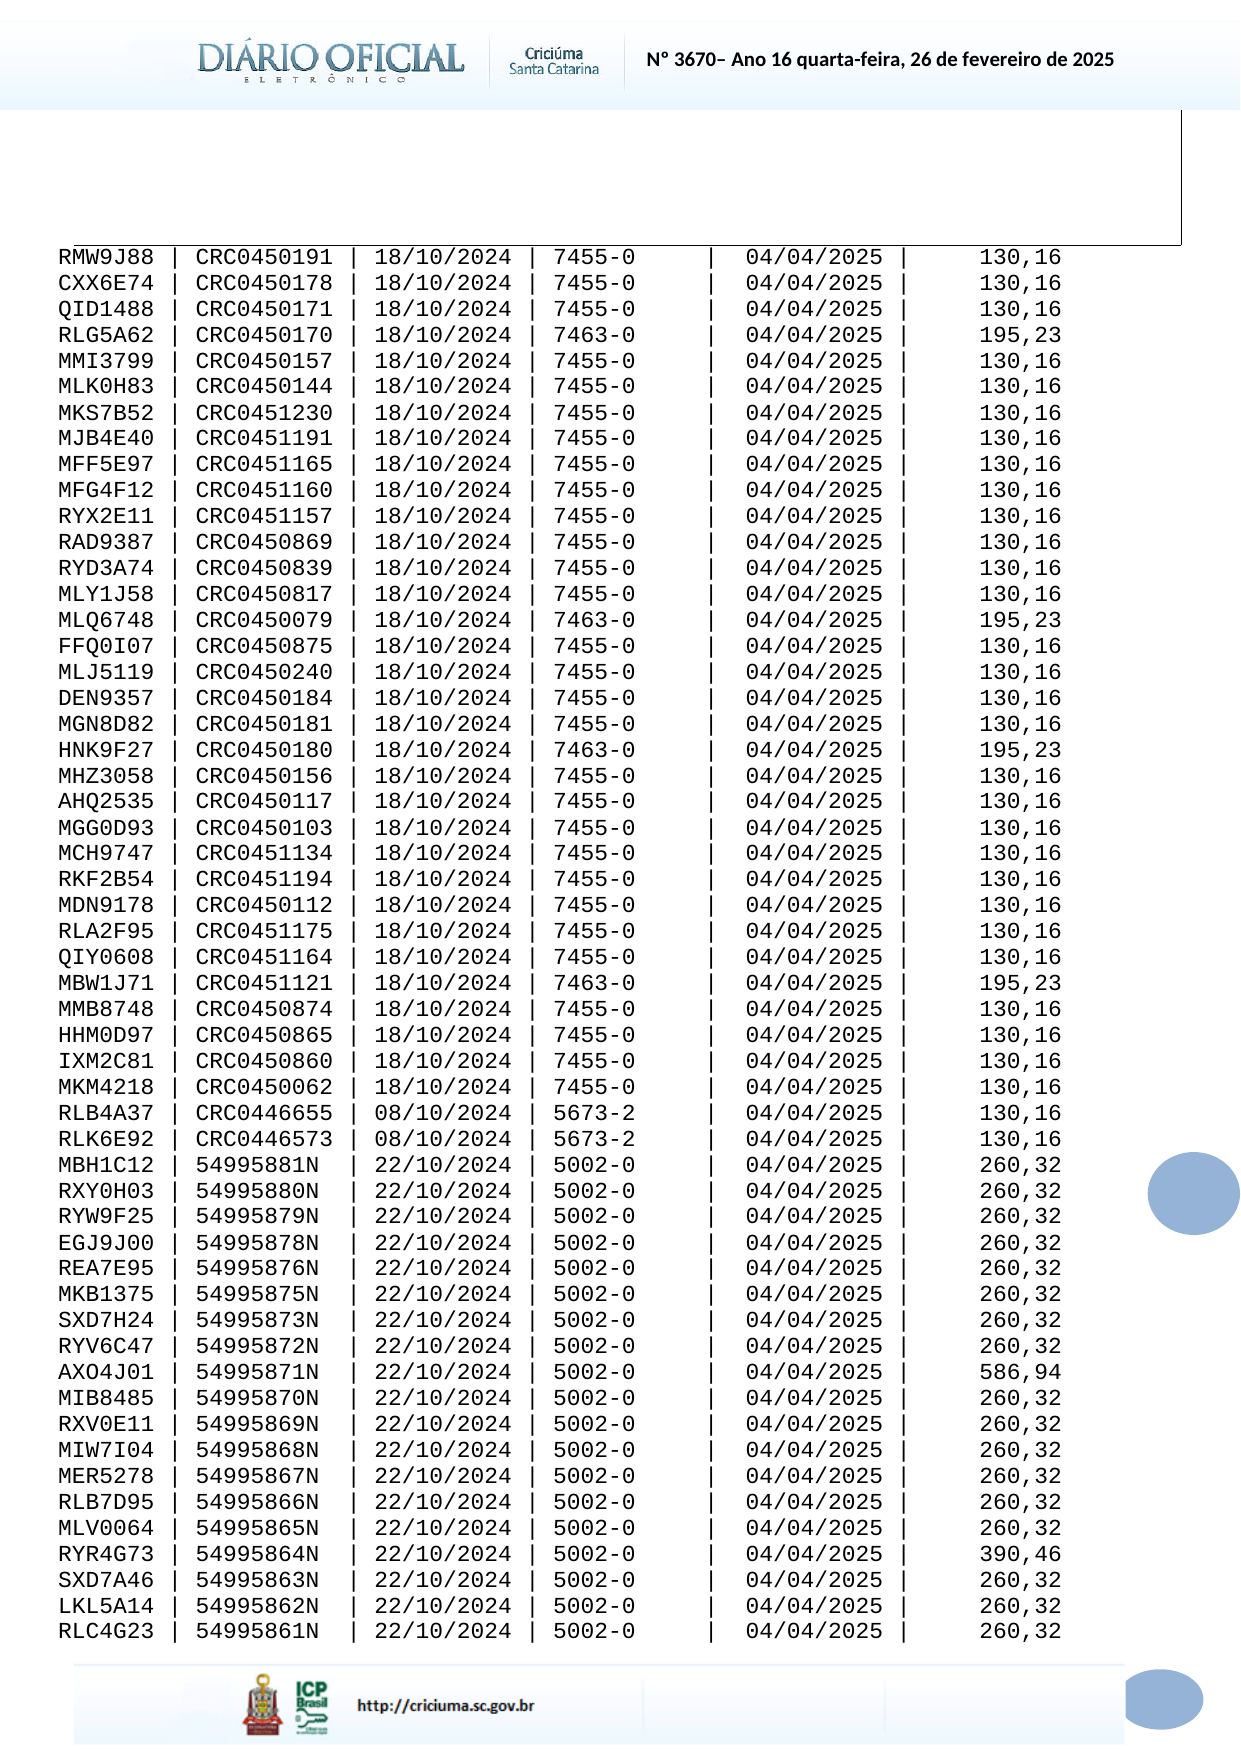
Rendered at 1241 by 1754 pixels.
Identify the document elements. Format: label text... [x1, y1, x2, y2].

text MLV0064 | 54995865N | 22/10/2024 | 5002-0 | 04/04/2025 | 260,32 [44, 1516, 1181, 1542]
text MKB1375 | 54995875N | 22/10/2024 | 5002-0 | 04/04/2025 | 260,32 [44, 1283, 1181, 1309]
text SXD7A46 | 54995863N | 22/10/2024 | 5002-0 | 04/04/2025 | 260,32 [44, 1568, 1181, 1594]
text RYD3A74 | CRC0450839 | 18/10/2024 | 7455-0 | 04/04/2025 | 130,16 [44, 556, 1181, 582]
text MKM4218 | CRC0450062 | 18/10/2024 | 7455-0 | 04/04/2025 | 130,16 [44, 1075, 1181, 1101]
text RYW9F25 | 54995879N | 22/10/2024 | 5002-0 | 04/04/2025 | 260,32 [44, 1205, 1171, 1231]
text MHZ3058 | CRC0450156 | 18/10/2024 | 7455-0 | 04/04/2025 | 130,16 [44, 764, 1181, 790]
text MIB8485 | 54995870N | 22/10/2024 | 5002-0 | 04/04/2025 | 260,32 [44, 1386, 1181, 1412]
text MLK0H83 | CRC0450144 | 18/10/2024 | 7455-0 | 04/04/2025 | 130,16 [44, 375, 1181, 401]
text MMB8748 | CRC0450874 | 18/10/2024 | 7455-0 | 04/04/2025 | 130,16 [44, 997, 1181, 1023]
text DEN9357 | CRC0450184 | 18/10/2024 | 7455-0 | 04/04/2025 | 130,16 [44, 686, 1181, 712]
text AHQ2535 | CRC0450117 | 18/10/2024 | 7455-0 | 04/04/2025 | 130,16 [44, 790, 1181, 816]
text RYX2E11 | CRC0451157 | 18/10/2024 | 7455-0 | 04/04/2025 | 130,16 [44, 504, 1181, 531]
text MJB4E40 | CRC0451191 | 18/10/2024 | 7455-0 | 04/04/2025 | 130,16 [44, 427, 1181, 453]
text REA7E95 | 54995876N | 22/10/2024 | 5002-0 | 04/04/2025 | 260,32 [44, 1257, 1181, 1283]
text MBH1C12 | 54995881N | 22/10/2024 | 5002-0 | 04/04/2025 | 260,32 [44, 1153, 1180, 1179]
text MKS7B52 | CRC0451230 | 18/10/2024 | 7455-0 | 04/04/2025 | 130,16 [44, 401, 1181, 427]
text MCH9747 | CRC0451134 | 18/10/2024 | 7455-0 | 04/04/2025 | 130,16 [44, 842, 1181, 868]
text RKF2B54 | CRC0451194 | 18/10/2024 | 7455-0 | 04/04/2025 | 130,16 [44, 868, 1181, 894]
text RLC4G23 | 54995861N | 22/10/2024 | 5002-0 | 04/04/2025 | 260,32 [44, 1620, 1181, 1646]
text RXY0H03 | 54995880N | 22/10/2024 | 5002-0 | 04/04/2025 | 260,32 [44, 1179, 1150, 1205]
text QID1488 | CRC0450171 | 18/10/2024 | 7455-0 | 04/04/2025 | 130,16 [44, 297, 1181, 323]
text SXD7H24 | 54995873N | 22/10/2024 | 5002-0 | 04/04/2025 | 260,32 [44, 1309, 1181, 1334]
text CXX6E74 | CRC0450178 | 18/10/2024 | 7455-0 | 04/04/2025 | 130,16 [44, 271, 1181, 297]
text HNK9F27 | CRC0450180 | 18/10/2024 | 7463-0 | 04/04/2025 | 195,23 [44, 738, 1181, 764]
text IXM2C81 | CRC0450860 | 18/10/2024 | 7455-0 | 04/04/2025 | 130,16 [44, 1049, 1181, 1075]
text QIY0608 | CRC0451164 | 18/10/2024 | 7455-0 | 04/04/2025 | 130,16 [44, 946, 1181, 971]
text RYV6C47 | 54995872N | 22/10/2024 | 5002-0 | 04/04/2025 | 260,32 [44, 1334, 1181, 1361]
text MBW1J71 | CRC0451121 | 18/10/2024 | 7463-0 | 04/04/2025 | 195,23 [44, 971, 1181, 997]
text RXV0E11 | 54995869N | 22/10/2024 | 5002-0 | 04/04/2025 | 260,32 [44, 1412, 1181, 1438]
text MIW7I04 | 54995868N | 22/10/2024 | 5002-0 | 04/04/2025 | 260,32 [44, 1438, 1181, 1464]
text FFQ0I07 | CRC0450875 | 18/10/2024 | 7455-0 | 04/04/2025 | 130,16 [44, 634, 1181, 660]
text LKL5A14 | 54995862N | 22/10/2024 | 5002-0 | 04/04/2025 | 260,32 [44, 1594, 1181, 1620]
text MGN8D82 | CRC0450181 | 18/10/2024 | 7455-0 | 04/04/2025 | 130,16 [44, 712, 1181, 738]
text MMI3799 | CRC0450157 | 18/10/2024 | 7455-0 | 04/04/2025 | 130,16 [44, 349, 1181, 375]
text RLA2F95 | CRC0451175 | 18/10/2024 | 7455-0 | 04/04/2025 | 130,16 [44, 919, 1181, 946]
text RLK6E92 | CRC0446573 | 08/10/2024 | 5673-2 | 04/04/2025 | 130,16 [44, 1127, 1181, 1153]
text RYR4G73 | 54995864N | 22/10/2024 | 5002-0 | 04/04/2025 | 390,46 [44, 1542, 1181, 1568]
text RLB4A37 | CRC0446655 | 08/10/2024 | 5673-2 | 04/04/2025 | 130,16 [44, 1101, 1181, 1127]
text MLQ6748 | CRC0450079 | 18/10/2024 | 7463-0 | 04/04/2025 | 195,23 [44, 608, 1181, 634]
text MFF5E97 | CRC0451165 | 18/10/2024 | 7455-0 | 04/04/2025 | 130,16 [44, 453, 1181, 479]
text MLJ5119 | CRC0450240 | 18/10/2024 | 7455-0 | 04/04/2025 | 130,16 [44, 660, 1181, 686]
text MDN9178 | CRC0450112 | 18/10/2024 | 7455-0 | 04/04/2025 | 130,16 [44, 894, 1181, 919]
text AXO4J01 | 54995871N | 22/10/2024 | 5002-0 | 04/04/2025 | 586,94 [44, 1361, 1181, 1386]
text MFG4F12 | CRC0451160 | 18/10/2024 | 7455-0 | 04/04/2025 | 130,16 [44, 479, 1181, 504]
text RAD9387 | CRC0450869 | 18/10/2024 | 7455-0 | 04/04/2025 | 130,16 [44, 531, 1181, 556]
text RLG5A62 | CRC0450170 | 18/10/2024 | 7463-0 | 04/04/2025 | 195,23 [44, 323, 1181, 349]
text HHM0D97 | CRC0450865 | 18/10/2024 | 7455-0 | 04/04/2025 | 130,16 [44, 1023, 1181, 1049]
text RMW9J88 | CRC0450191 | 18/10/2024 | 7455-0 | 04/04/2025 | 130,16 [44, 245, 1181, 271]
text MGG0D93 | CRC0450103 | 18/10/2024 | 7455-0 | 04/04/2025 | 130,16 [44, 816, 1181, 842]
text RLB7D95 | 54995866N | 22/10/2024 | 5002-0 | 04/04/2025 | 260,32 [44, 1490, 1181, 1516]
text MLY1J58 | CRC0450817 | 18/10/2024 | 7455-0 | 04/04/2025 | 130,16 [44, 582, 1181, 608]
text EGJ9J00 | 54995878N | 22/10/2024 | 5002-0 | 04/04/2025 | 260,32 [44, 1231, 1181, 1257]
text MER5278 | 54995867N | 22/10/2024 | 5002-0 | 04/04/2025 | 260,32 [44, 1464, 1181, 1490]
